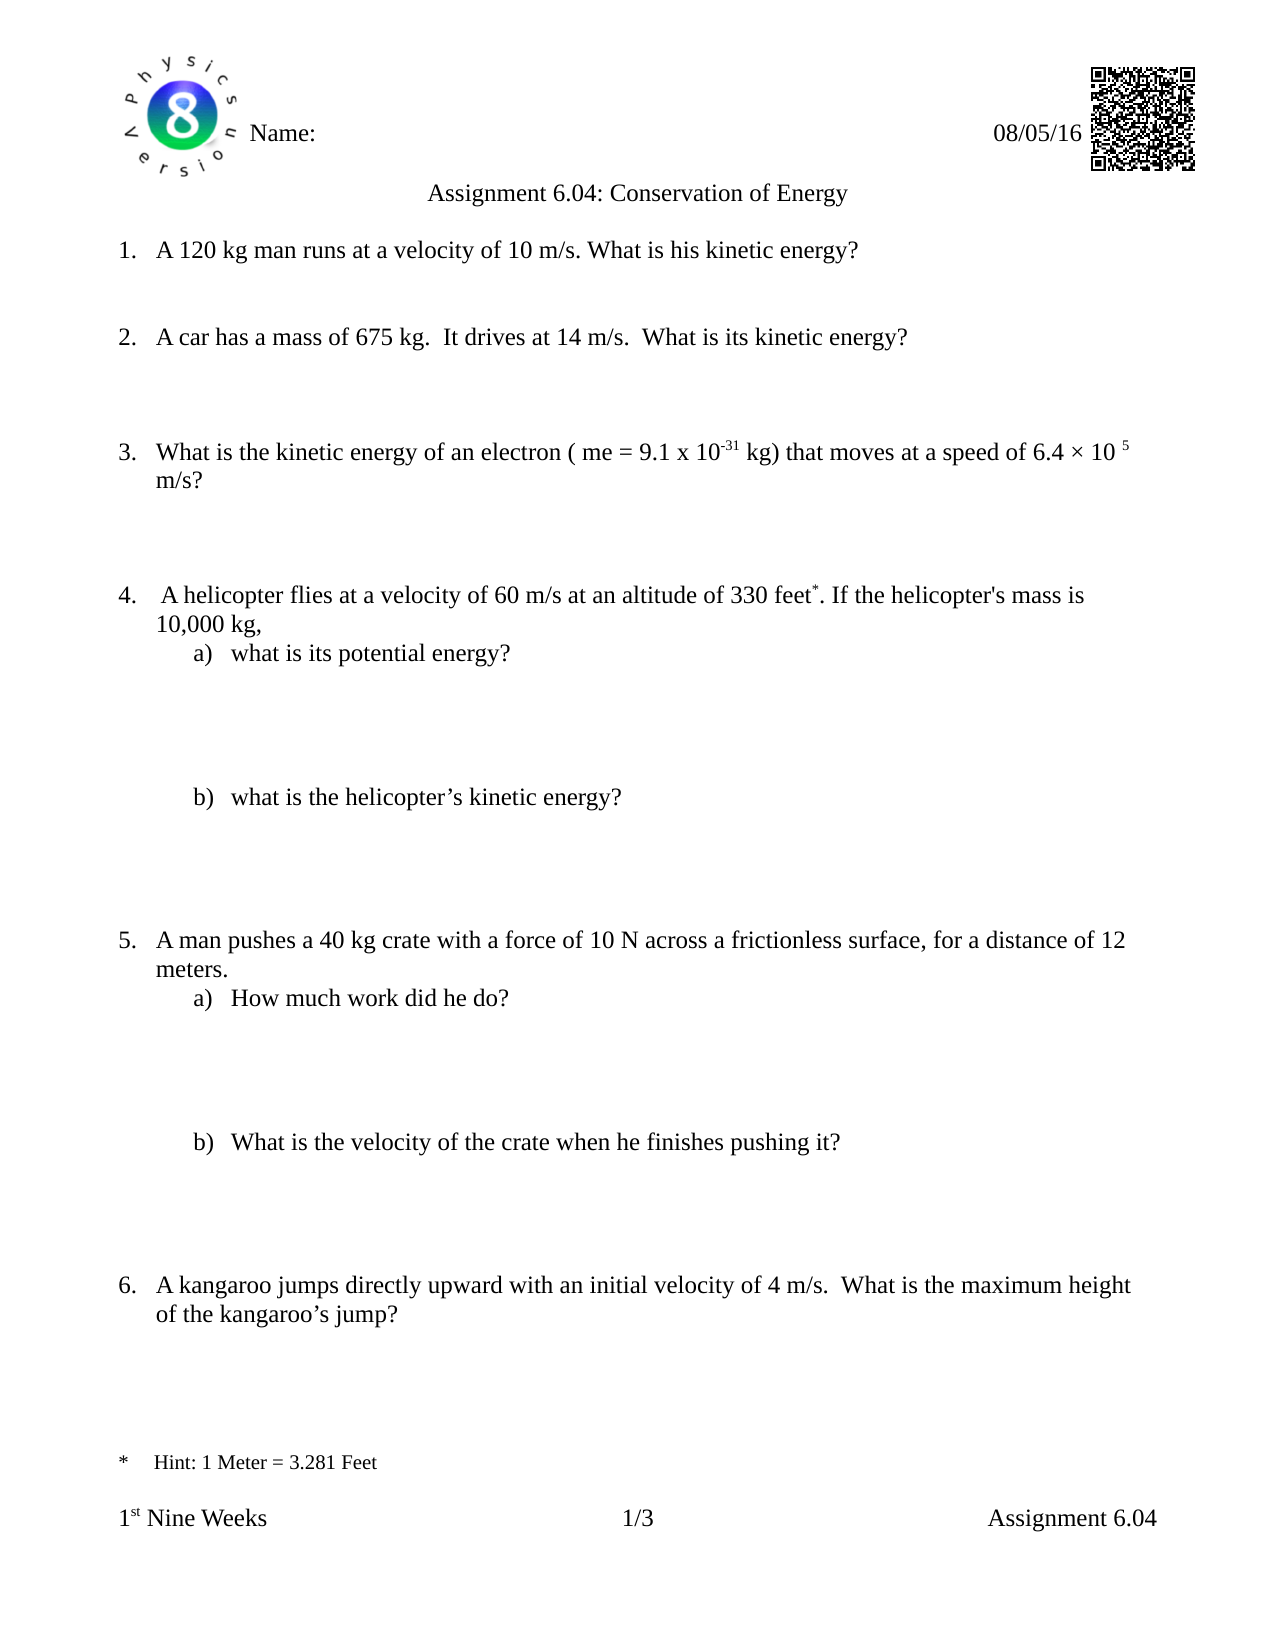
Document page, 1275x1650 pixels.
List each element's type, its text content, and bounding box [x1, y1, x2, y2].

list what is its potential energy? [193, 638, 1157, 667]
list Hint: 1 Meter = 3.281 Feet [118, 1449, 1157, 1474]
picture [124, 56, 237, 177]
list what is the helicopter’s kinetic energy? [193, 782, 1157, 811]
list What is the velocity of the crate when he finishes pushing it? [193, 1127, 1157, 1156]
picture [1082, 58, 1203, 179]
list How much work did he do? [193, 983, 1157, 1012]
list A kangaroo jumps directly upward with an initial velocity of 4 m/s. What is the maximum height of the kangaroo’s jump? [118, 1271, 1157, 1328]
text Assignment 6.04: Conservation of Energy [118, 176, 1157, 207]
list A helicopter flies at a velocity of 60 m/s at an altitude of 330 feet. If the helicopter's mass is 10,000 kg, [118, 581, 1157, 638]
list What is the kinetic energy of an electron ( me = 9.1 x 10-31 kg) that moves at a speed of 6.4 × 10 5 m/s? [118, 437, 1157, 494]
list A man pushes a 40 kg crate with a force of 10 N across a frictionless surface, for a distance of 12 meters. [118, 926, 1157, 983]
list A car has a mass of 675 kg. It drives at 14 m/s. What is its kinetic energy? [118, 322, 1157, 351]
list A 120 kg man runs at a velocity of 10 m/s. What is his kinetic energy? [118, 236, 1157, 264]
